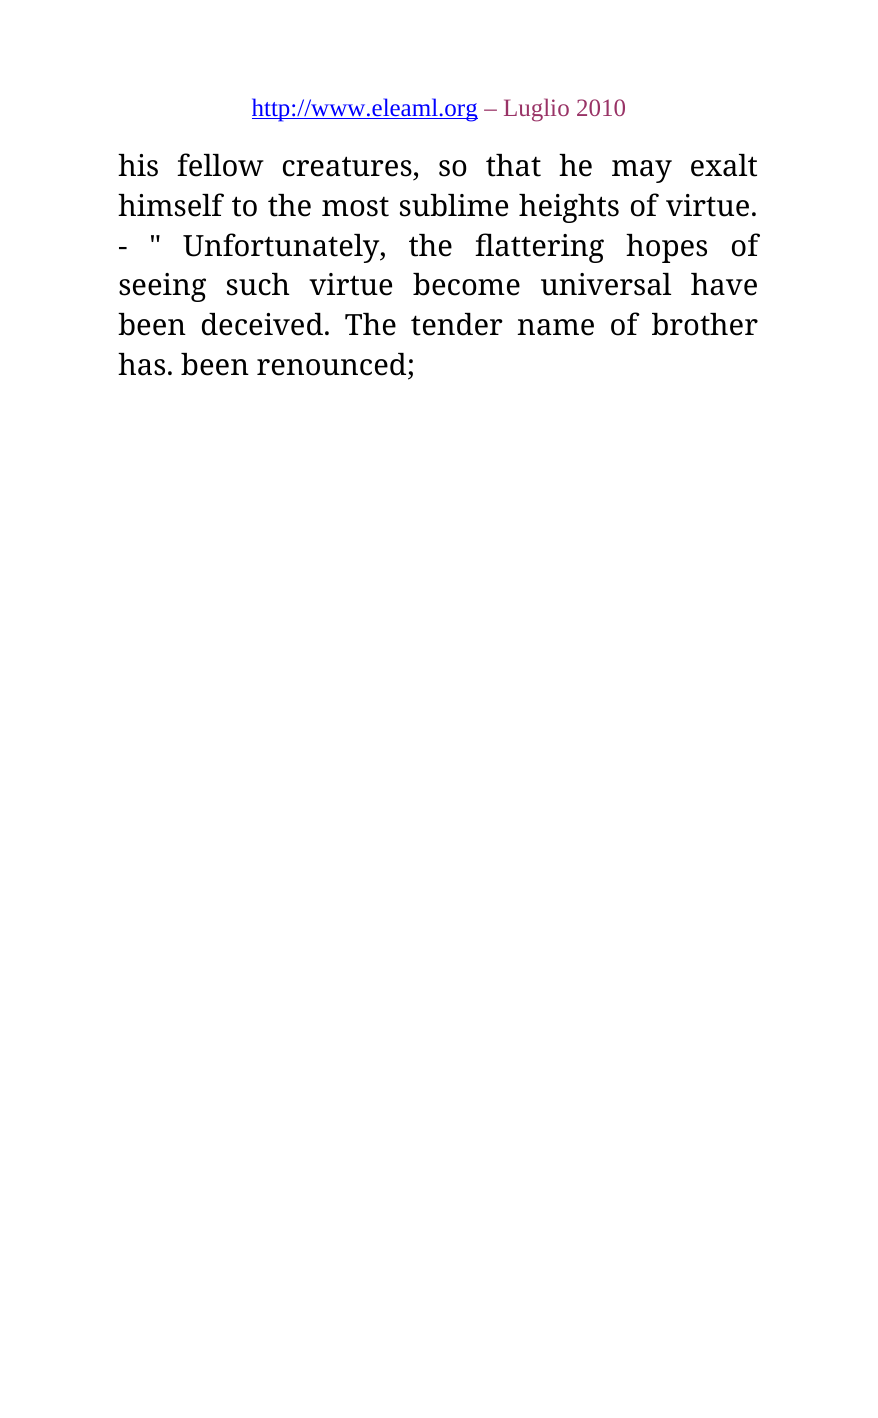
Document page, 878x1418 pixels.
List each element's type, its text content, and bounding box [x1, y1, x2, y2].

text his fellow creatures, so that he may exalt himself to the most sublime heights of virtue. - " Unfortunately, the flattering hopes of seeing such virtue become universal have been deceived. The tender name of brother has. been renounced; [118, 146, 759, 384]
